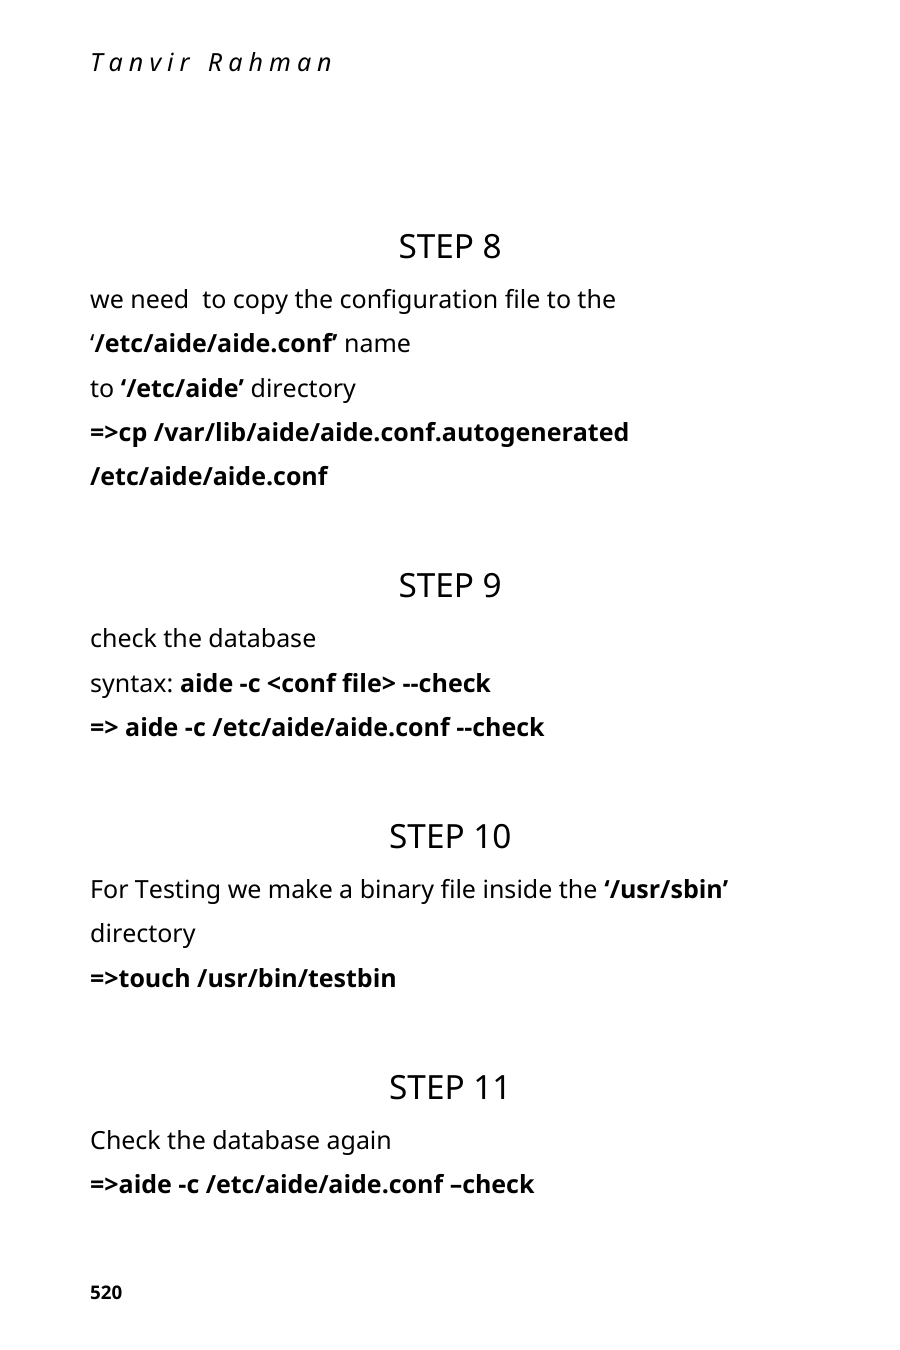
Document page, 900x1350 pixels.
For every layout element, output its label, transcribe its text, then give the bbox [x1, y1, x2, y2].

text STEP 9 [90, 562, 810, 608]
text => aide -c /etc/aide/aide.conf --check [90, 710, 810, 744]
text =>cp /var/lib/aide/aide.conf.autogenerated /etc/aide/aide.conf [90, 415, 810, 493]
text syntax: aide -c <conf file> --check [90, 665, 810, 699]
text STEP 10 [90, 813, 810, 858]
text =>touch /usr/bin/testbin [90, 960, 810, 994]
text we need to copy the configuration file to the ‘/etc/aide/aide.conf’ name [90, 282, 810, 360]
text check the database [90, 621, 810, 655]
text STEP 8 [90, 223, 810, 268]
text Check the database again [90, 1123, 810, 1157]
text For Testing we make a binary file inside the ‘/usr/sbin’ directory [90, 872, 810, 950]
text STEP 11 [90, 1064, 810, 1109]
text =>aide -c /etc/aide/aide.conf –check [90, 1167, 810, 1201]
text to ‘/etc/aide’ directory [90, 370, 810, 404]
